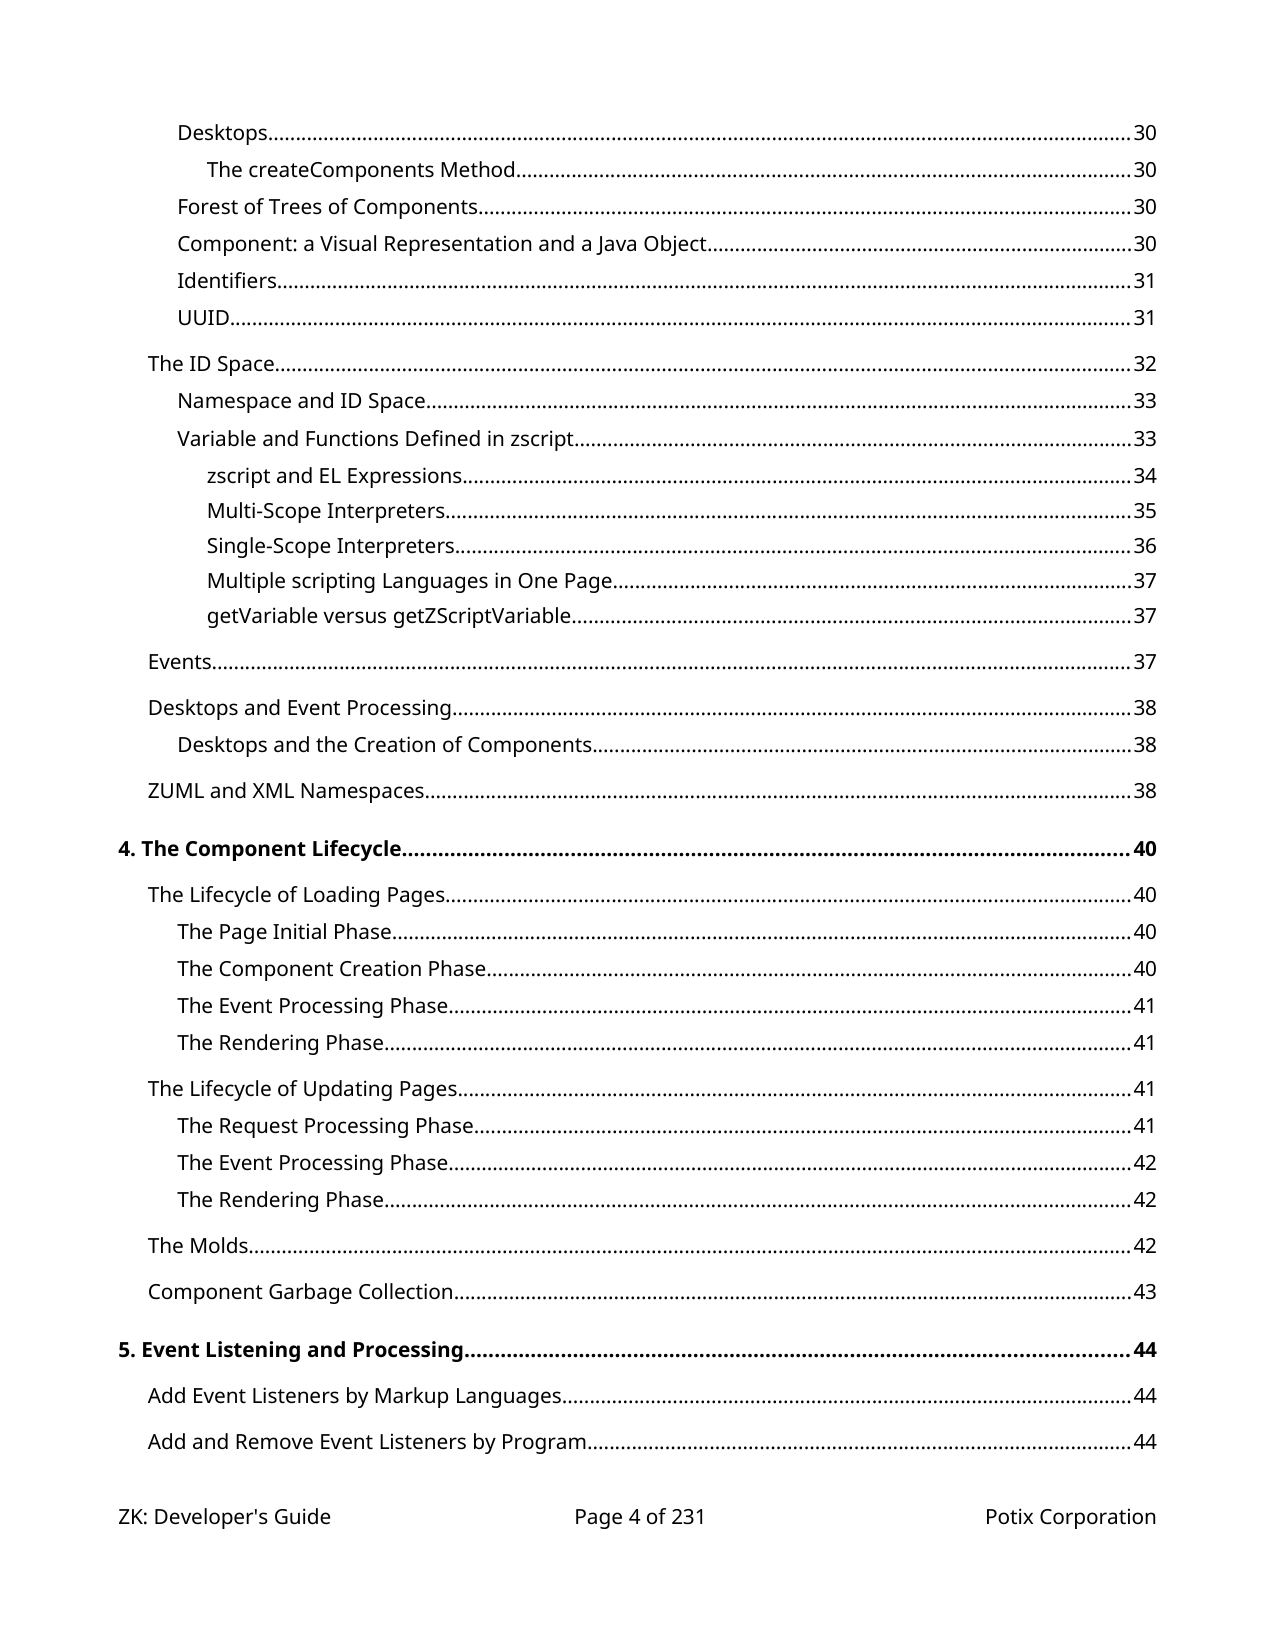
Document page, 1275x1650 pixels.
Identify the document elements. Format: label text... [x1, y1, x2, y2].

text Identifiers 31 [177, 266, 1157, 295]
text 4. The Component Lifecycle 40 [118, 834, 1157, 862]
text The Component Creation Phase 40 [177, 954, 1157, 982]
text The Rendering Phase 41 [177, 1028, 1157, 1057]
text ZUML and XML Namespaces 38 [148, 776, 1157, 805]
text Desktops and Event Processing 38 [148, 693, 1157, 722]
text The ID Space 32 [148, 349, 1157, 378]
text The Lifecycle of Updating Pages 41 [148, 1074, 1157, 1103]
text Component Garbage Collection 43 [148, 1277, 1157, 1306]
text The Event Processing Phase 41 [177, 991, 1157, 1019]
text 5. Event Listening and Processing 44 [118, 1335, 1157, 1363]
text Multi-Scope Interpreters 35 [207, 496, 1157, 524]
text Component: a Visual Representation and a Java Object 30 [177, 229, 1157, 258]
text The Molds 42 [148, 1232, 1157, 1260]
text getVariable versus getZScriptVariable 37 [207, 602, 1157, 630]
text The Lifecycle of Loading Pages 40 [148, 880, 1157, 908]
text The Event Processing Phase 42 [177, 1148, 1157, 1177]
text Desktops and the Creation of Components 38 [177, 731, 1157, 759]
text Variable and Functions Defined in zscript 33 [177, 424, 1157, 452]
text Single-Scope Interpreters 36 [207, 531, 1157, 559]
text zscript and EL Expressions 34 [207, 461, 1157, 489]
text Add Event Listeners by Markup Languages 44 [148, 1381, 1157, 1409]
text Multiple scripting Languages in One Page 37 [207, 566, 1157, 594]
text UUID 31 [177, 303, 1157, 332]
text Namespace and ID Space 33 [177, 387, 1157, 415]
text The createComponents Method 30 [207, 155, 1157, 183]
text The Request Processing Phase 41 [177, 1111, 1157, 1140]
text Add and Remove Event Listeners by Program 44 [148, 1427, 1157, 1455]
text The Page Initial Phase 40 [177, 917, 1157, 945]
text The Rendering Phase 42 [177, 1186, 1157, 1214]
text Desktops 30 [177, 118, 1157, 146]
text Events 37 [148, 647, 1157, 676]
text Forest of Trees of Components 30 [177, 192, 1157, 221]
